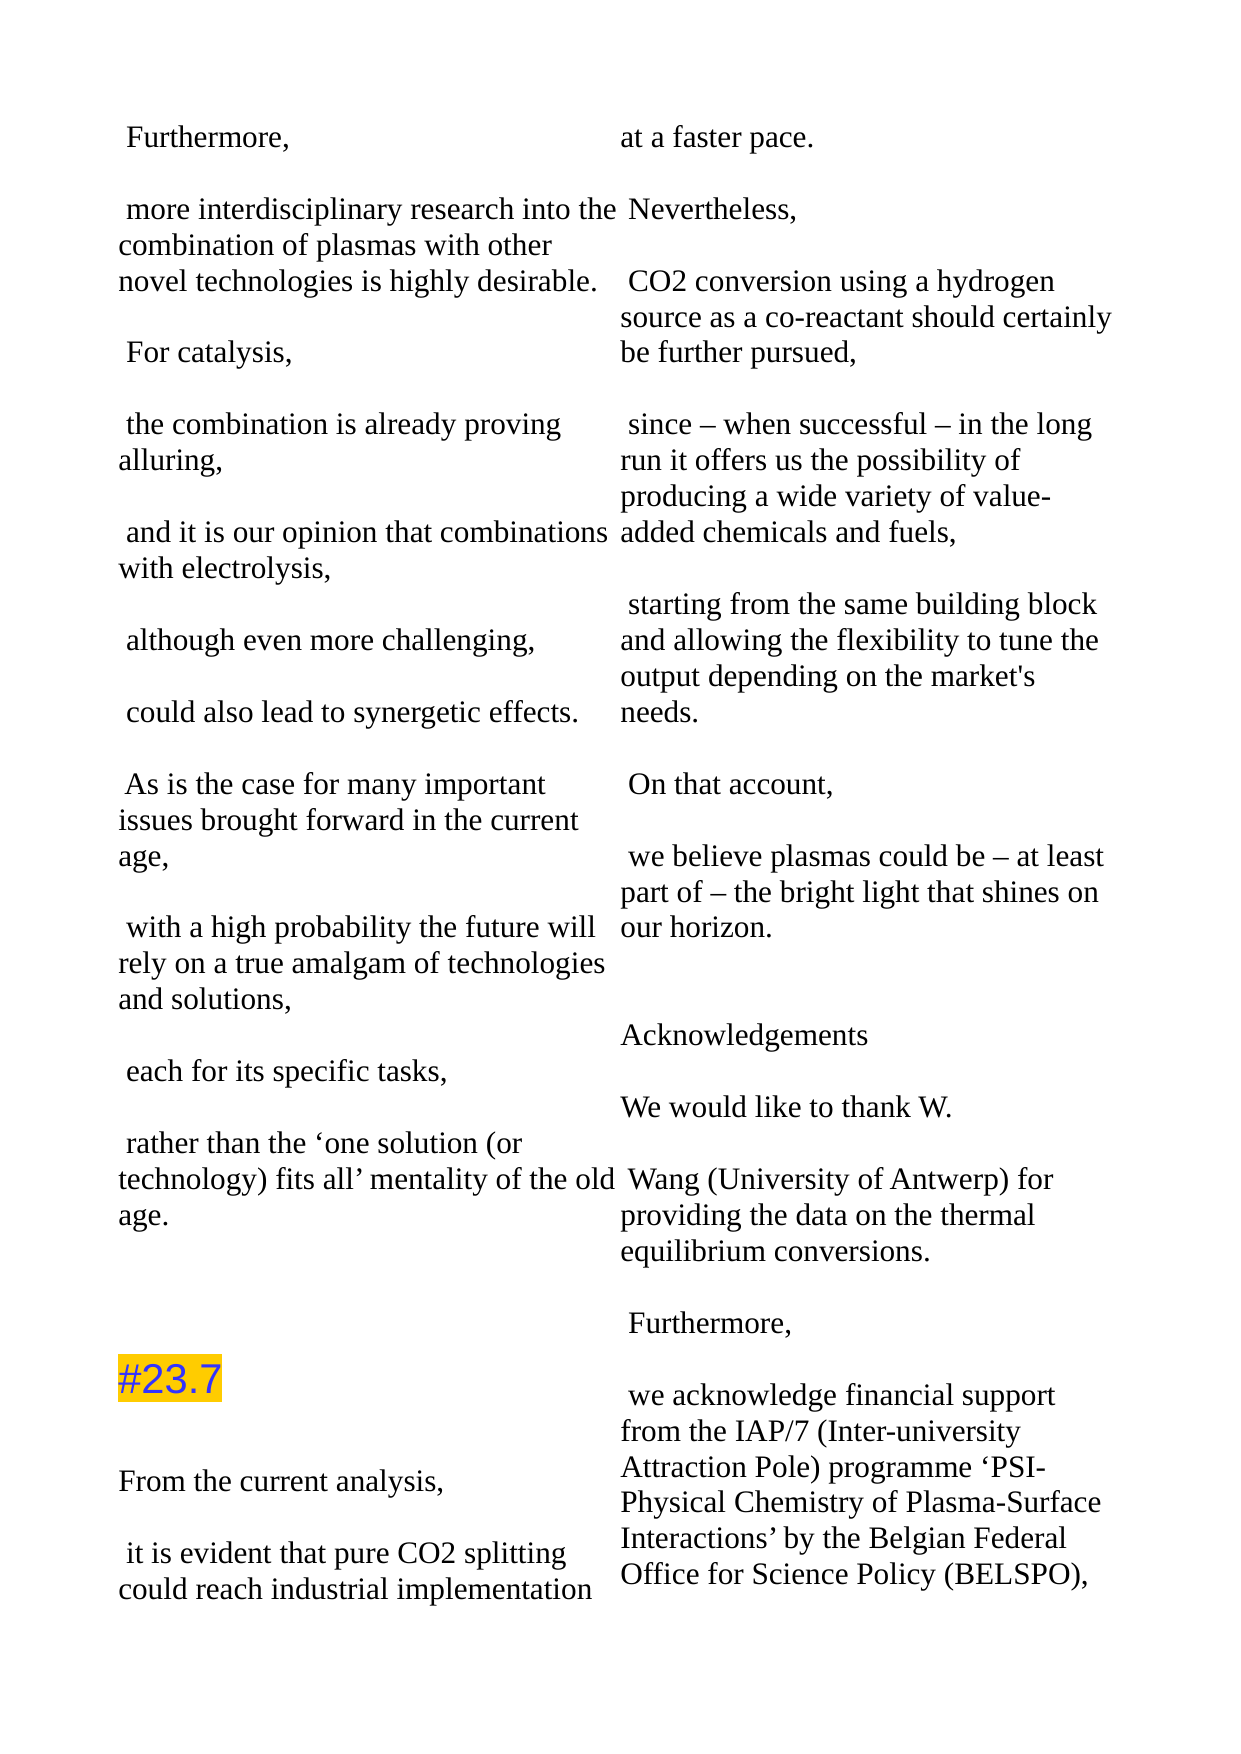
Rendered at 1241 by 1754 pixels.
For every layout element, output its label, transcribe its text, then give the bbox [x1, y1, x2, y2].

text #23.7 [118, 1354, 620, 1402]
text For catalysis, [118, 334, 620, 370]
text Furthermore, [118, 118, 620, 154]
text We would like to thank W. [620, 1088, 1122, 1124]
text we believe plasmas could be – at least part of – the bright light that shines on our horizon. [620, 837, 1122, 945]
text As is the case for many important issues brought forward in the current age, [118, 765, 620, 873]
text although even more challenging, [118, 621, 620, 657]
text could also lead to synergetic effects. [118, 693, 620, 729]
text CO2 conversion using a hydrogen source as a co-reactant should certainly be further pursued, [620, 262, 1122, 370]
text starting from the same building block and allowing the flexibility to tune the output depending on the market's needs. [620, 585, 1122, 729]
text and it is our opinion that combinations with electrolysis, [118, 513, 620, 585]
text we acknowledge financial support from the IAP/7 (Inter-university Attraction Pole) programme ‘PSI-Physical Chemistry of Plasma-Surface Interactions’ by the Belgian Federal Office for Science Policy (BELSPO), [620, 1376, 1122, 1592]
text each for its specific tasks, [118, 1052, 620, 1088]
text On that account, [620, 765, 1122, 801]
text Acknowledgements [620, 1017, 1122, 1052]
text with a high probability the future will rely on a true amalgam of technologies and solutions, [118, 909, 620, 1017]
text the combination is already proving alluring, [118, 406, 620, 477]
text From the current analysis, [118, 1462, 620, 1498]
text Nevertheless, [620, 190, 1122, 226]
text rather than the ‘one solution (or technology) fits all’ mentality of the old age. [118, 1124, 620, 1232]
text at a faster pace. [620, 118, 1122, 154]
text since – when successful – in the long run it offers us the possibility of producing a wide variety of value-added chemicals and fuels, [620, 406, 1122, 549]
text Furthermore, [620, 1304, 1122, 1340]
text more interdisciplinary research into the combination of plasmas with other novel technologies is highly desirable. [118, 190, 620, 298]
text it is evident that pure CO2 splitting could reach industrial implementation [118, 1534, 620, 1606]
text Wang (University of Antwerp) for providing the data on the thermal equilibrium conversions. [620, 1160, 1122, 1268]
